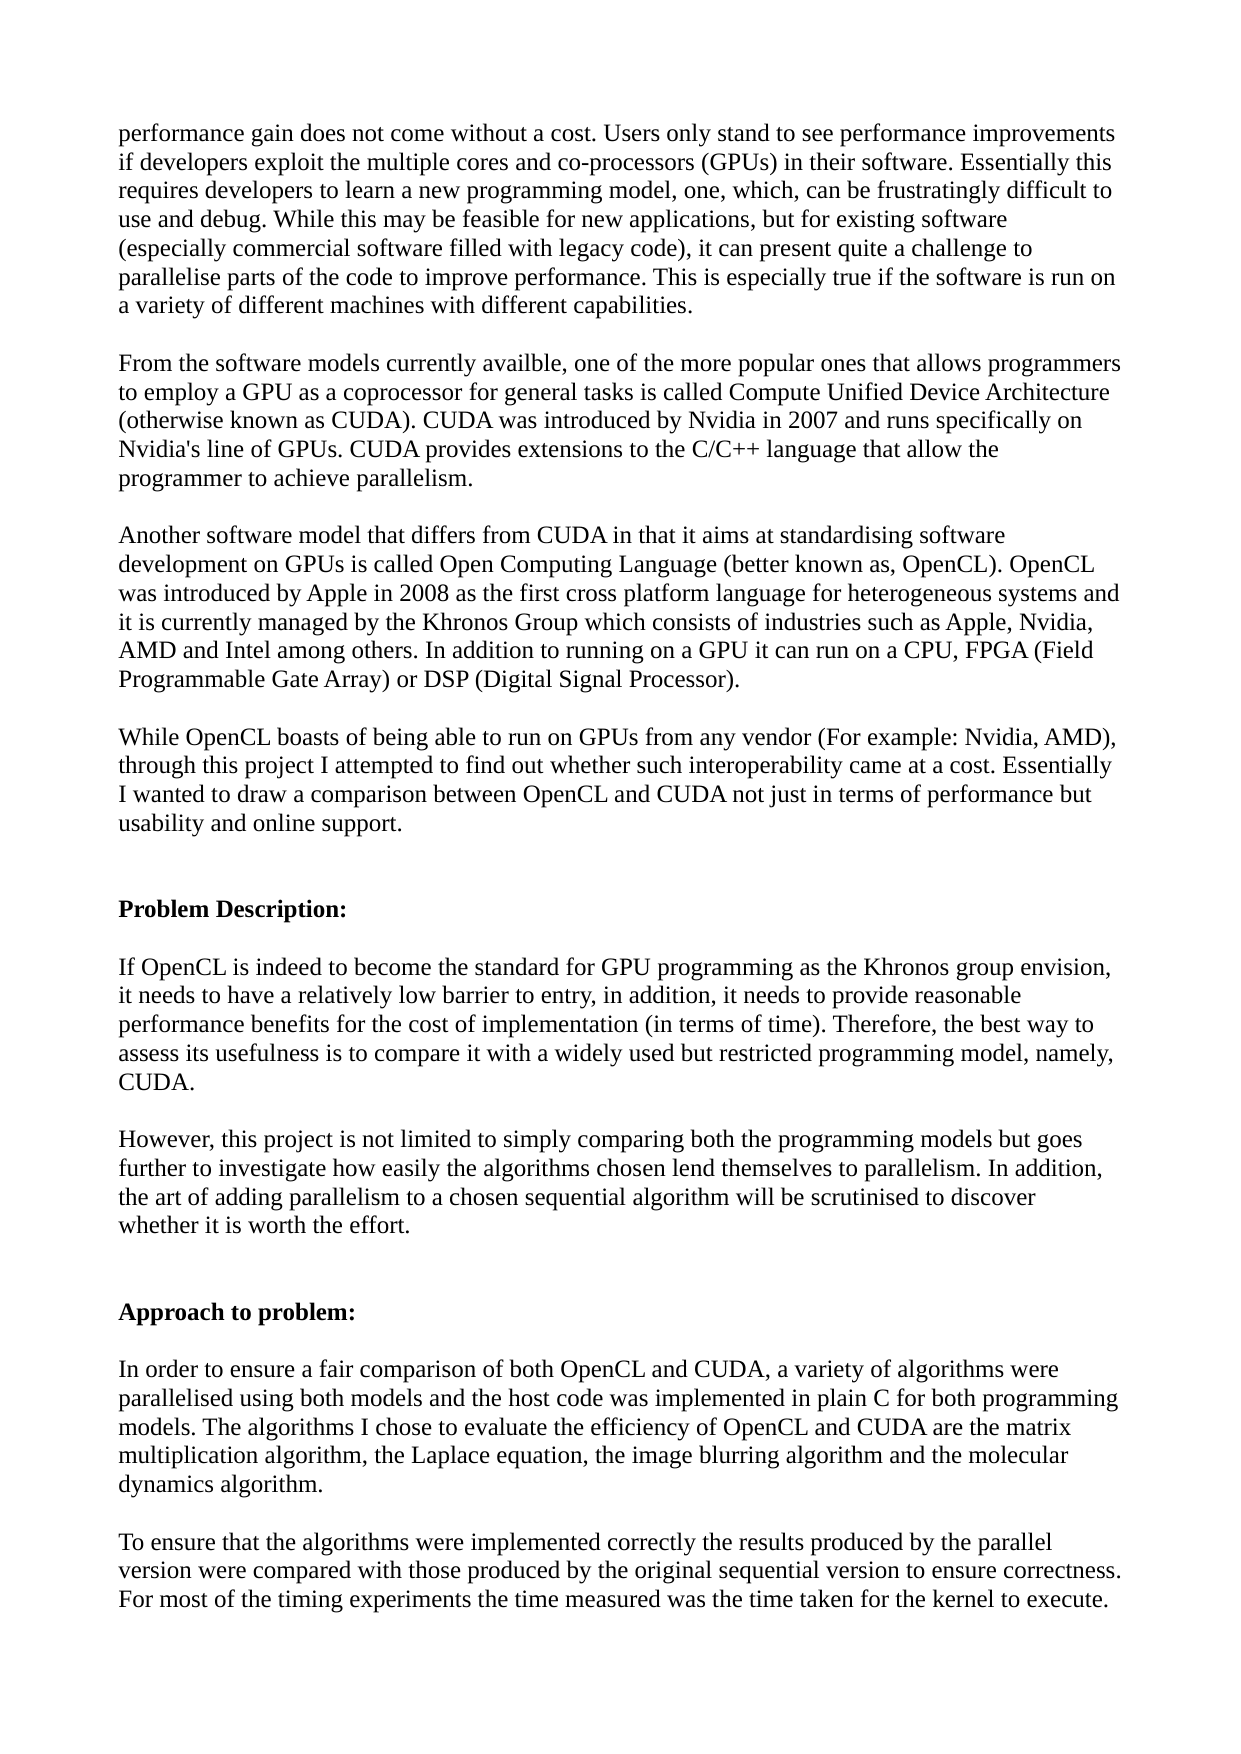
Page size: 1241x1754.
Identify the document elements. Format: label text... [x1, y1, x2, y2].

text performance gain does not come without a cost. Users only stand to see performance improvements if developers exploit the multiple cores and co-processors (GPUs) in their software. Essentially this requires developers to learn a new programming model, one, which, can be frustratingly difficult to use and debug. While this may be feasible for new applications, but for existing software (especially commercial software filled with legacy code), it can present quite a challenge to parallelise parts of the code to improve performance. This is especially true if the software is run on a variety of different machines with different capabilities. [118, 118, 1122, 319]
text Approach to problem: [118, 1297, 1122, 1326]
text However, this project is not limited to simply comparing both the programming models but goes further to investigate how easily the algorithms chosen lend themselves to parallelism. In addition, the art of adding parallelism to a chosen sequential algorithm will be scrutinised to discover whether it is worth the effort. [118, 1124, 1122, 1239]
text From the software models currently availble, one of the more popular ones that allows programmers to employ a GPU as a coprocessor for general tasks is called Compute Unified Device Architecture (otherwise known as CUDA). CUDA was introduced by Nvidia in 2007 and runs specifically on Nvidia's line of GPUs. CUDA provides extensions to the C/C++ language that allow the programmer to achieve parallelism. [118, 348, 1122, 492]
text To ensure that the algorithms were implemented correctly the results produced by the parallel version were compared with those produced by the original sequential version to ensure correctness. For most of the timing experiments the time measured was the time taken for the kernel to execute. [118, 1527, 1122, 1613]
text Problem Description: [118, 894, 1122, 923]
text While OpenCL boasts of being able to run on GPUs from any vendor (For example: Nvidia, AMD), through this project I attempted to find out whether such interoperability came at a cost. Essentially I wanted to draw a comparison between OpenCL and CUDA not just in terms of performance but usability and online support. [118, 722, 1122, 837]
text Another software model that differs from CUDA in that it aims at standardising software development on GPUs is called Open Computing Language (better known as, OpenCL). OpenCL was introduced by Apple in 2008 as the first cross platform language for heterogeneous systems and it is currently managed by the Khronos Group which consists of industries such as Apple, Nvidia, AMD and Intel among others. In addition to running on a GPU it can run on a CPU, FPGA (Field Programmable Gate Array) or DSP (Digital Signal Processor). [118, 521, 1122, 693]
text In order to ensure a fair comparison of both OpenCL and CUDA, a variety of algorithms were parallelised using both models and the host code was implemented in plain C for both programming models. The algorithms I chose to evaluate the efficiency of OpenCL and CUDA are the matrix multiplication algorithm, the Laplace equation, the image blurring algorithm and the molecular dynamics algorithm. [118, 1354, 1122, 1498]
text If OpenCL is indeed to become the standard for GPU programming as the Khronos group envision, it needs to have a relatively low barrier to entry, in addition, it needs to provide reasonable performance benefits for the cost of implementation (in terms of time). Therefore, the best way to assess its usefulness is to compare it with a widely used but restricted programming model, namely, CUDA. [118, 952, 1122, 1096]
